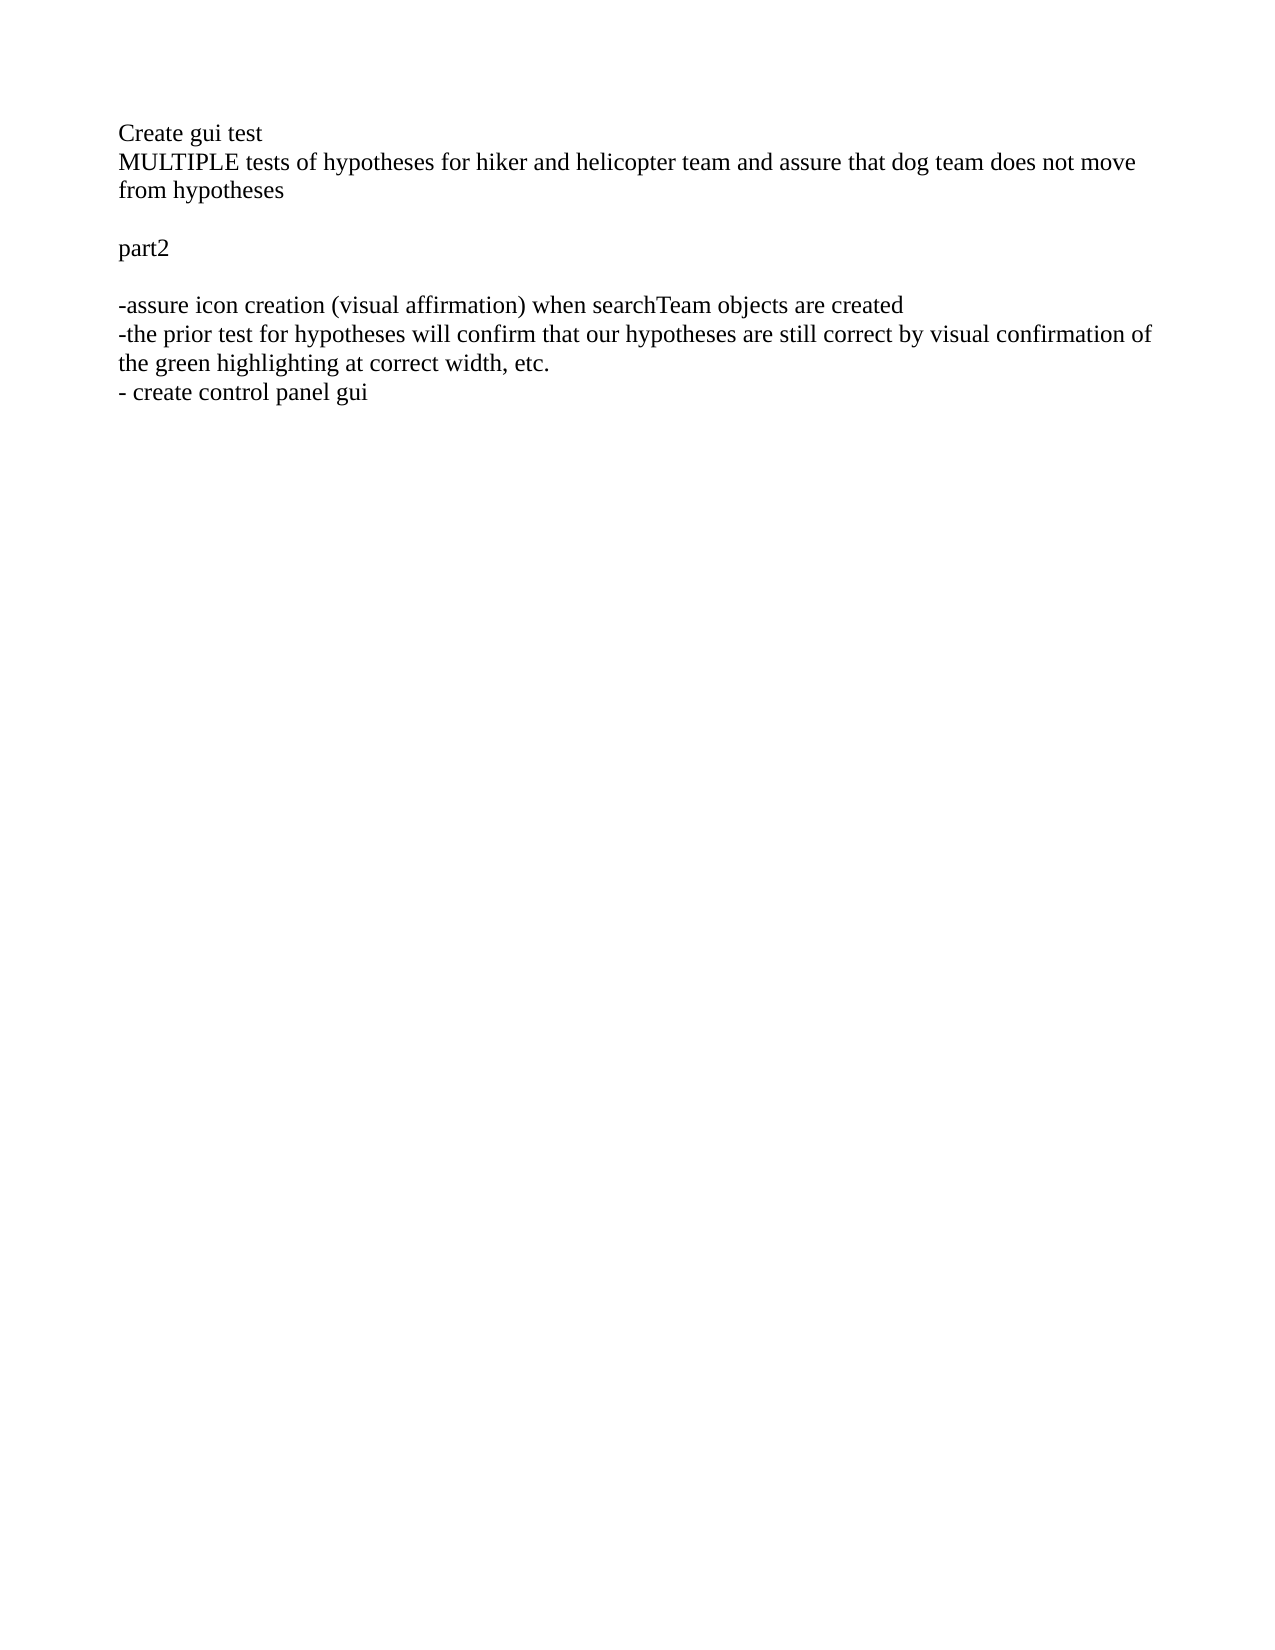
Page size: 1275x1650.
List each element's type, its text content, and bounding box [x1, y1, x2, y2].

text - create control panel gui [118, 377, 1157, 406]
text -the prior test for hypotheses will confirm that our hypotheses are still correct by visual confirmation of the green highlighting at correct width, etc. [118, 319, 1157, 377]
text -assure icon creation (visual affirmation) when searchTeam objects are created [118, 291, 1157, 319]
text MULTIPLE tests of hypotheses for hiker and helicopter team and assure that dog team does not move from hypotheses [118, 147, 1157, 204]
text part2 [118, 233, 1157, 262]
text Create gui test [118, 118, 1157, 147]
